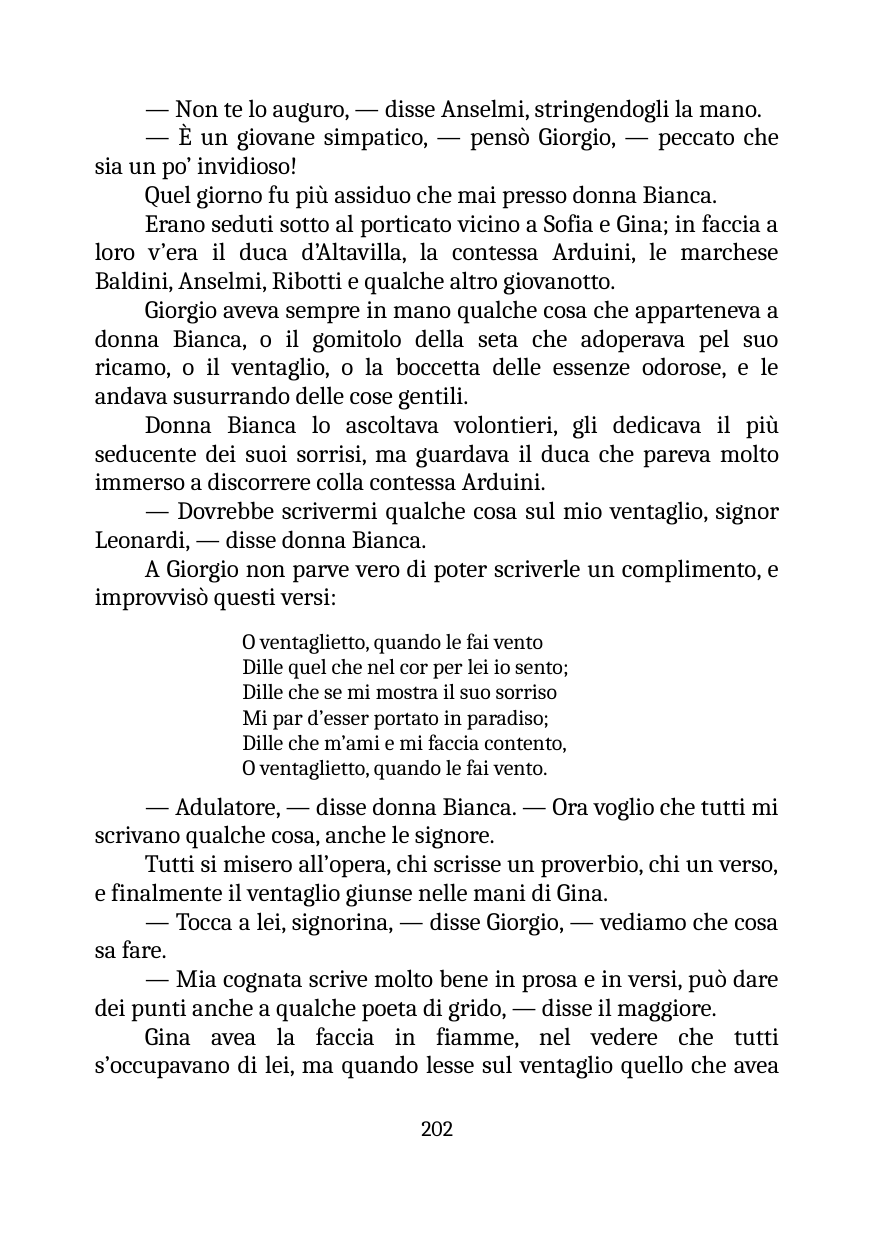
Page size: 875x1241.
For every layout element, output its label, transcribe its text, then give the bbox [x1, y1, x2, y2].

text — Adulatore, — disse donna Bianca. — Ora voglio che tutti mi scrivano qualche cosa, anche le signore. [94, 793, 779, 850]
text — Tocca a lei, signorina, — disse Giorgio, — vediamo che cosa sa fare. [94, 908, 779, 965]
text A Giorgio non parve vero di poter scriverle un complimento, e improvvisò questi versi: [94, 554, 779, 612]
text Giorgio aveva sempre in mano qualche cosa che apparteneva a donna Bianca, o il gomitolo della seta che adoperava pel suo ricamo, o il ventaglio, o la boccetta delle essenze odorose, e le andava susurrando delle cose gentili. [94, 296, 779, 411]
text O ventaglietto, quando le fai vento Dille quel che nel cor per lei io sento; Dille che se mi mostra il suo sorriso Mi par d’esser portato in paradiso; Dille che m’ami e mi faccia contento, O ventaglietto, quando le fai vento. [242, 630, 779, 781]
text — Dovrebbe scrivermi qualche cosa sul mio ventaglio, signor Leonardi, — disse donna Bianca. [94, 497, 779, 554]
text Erano seduti sotto al porticato vicino a Sofia e Gina; in faccia a loro v’era il duca d’Altavilla, la contessa Arduini, le marchese Baldini, Anselmi, Ribotti e qualche altro giovanotto. [94, 209, 779, 296]
text Donna Bianca lo ascoltava volontieri, gli dedicava il più seducente dei suoi sorrisi, ma guardava il duca che pareva molto immerso a discorrere colla contessa Arduini. [94, 411, 779, 497]
text Quel giorno fu più assiduo che mai presso donna Bianca. [94, 181, 779, 209]
text — È un giovane simpatico, — pensò Giorgio, — peccato che sia un po’ invidioso! [94, 123, 779, 181]
text — Non te lo auguro, — disse Anselmi, stringendogli la mano. [94, 94, 779, 123]
text Tutti si misero all’opera, chi scrisse un proverbio, chi un verso, e finalmente il ventaglio giunse nelle mani di Gina. [94, 850, 779, 908]
text Gina avea la faccia in fiamme, nel vedere che tutti s’occupavano di lei, ma quando lesse sul ventaglio quello che avea [94, 1023, 779, 1080]
text — Mia cognata scrive molto bene in prosa e in versi, può dare dei punti anche a qualche poeta di grido, — disse il maggiore. [94, 965, 779, 1023]
